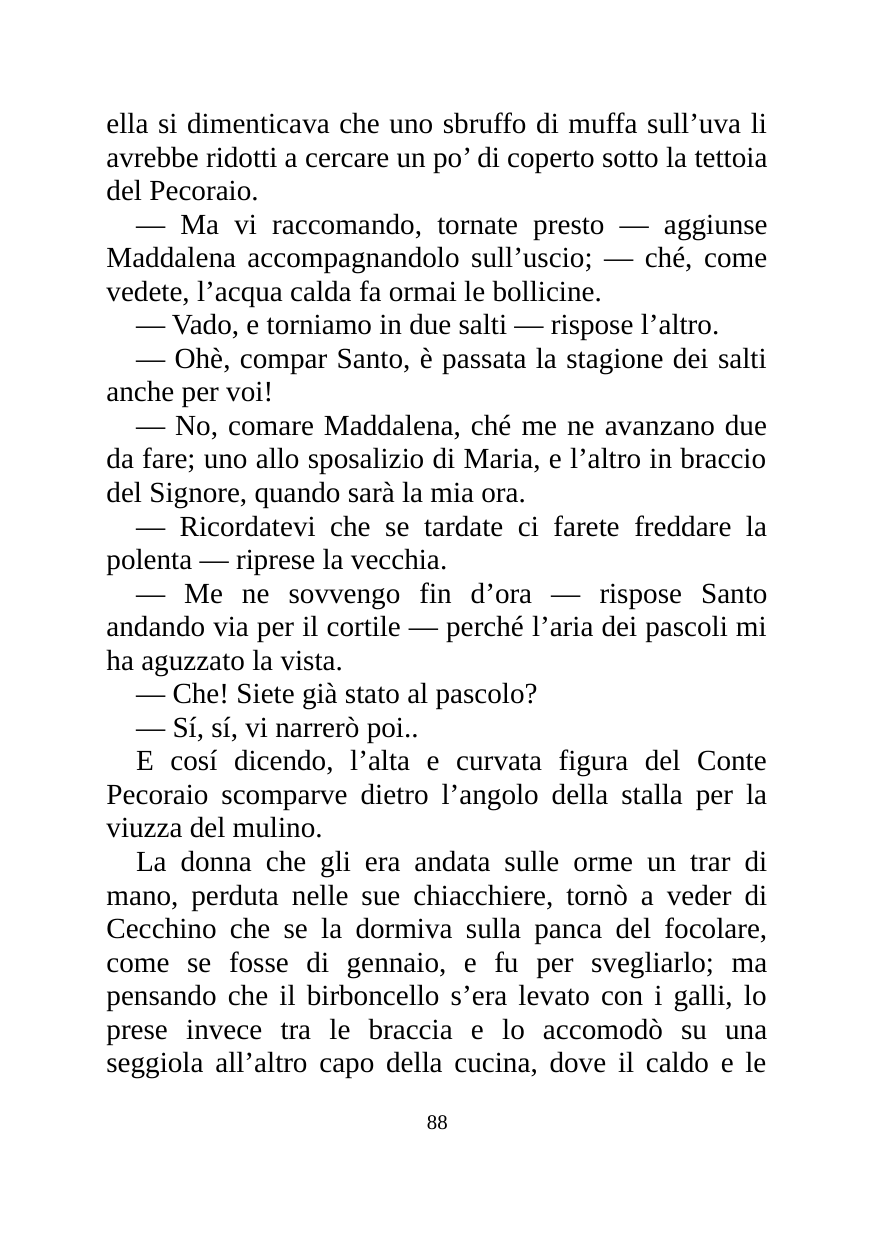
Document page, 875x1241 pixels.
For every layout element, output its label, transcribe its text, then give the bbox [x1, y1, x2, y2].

text — Me ne sovvengo fin d’ora — rispose Santo andando via per il cortile — perché l’aria dei pascoli mi ha aguzzato la vista. [106, 576, 768, 676]
text — Sí, sí, vi narrerò poi.. [106, 710, 768, 743]
text — Vado, e torniamo in due salti — rispose l’altro. [106, 307, 768, 341]
text — Che! Siete già stato al pascolo? [106, 676, 768, 710]
text — Ricordatevi che se tardate ci farete freddare la polenta — riprese la vecchia. [106, 509, 768, 576]
text — Ma vi raccomando, tornate presto — aggiunse Maddalena accompagnandolo sull’uscio; — ché, come vedete, l’acqua calda fa ormai le bollicine. [106, 207, 768, 307]
text La donna che gli era andata sulle orme un trar di mano, perduta nelle sue chiacchiere, tornò a veder di Cecchino che se la dormiva sulla panca del focolare, come se fosse di gennaio, e fu per svegliarlo; ma pensando che il birboncello s’era levato con i galli, lo prese invece tra le braccia e lo accomodò su una seggiola all’altro capo della cucina, dove il caldo e le [106, 844, 768, 1079]
text ella si dimenticava che uno sbruffo di muffa sull’uva li avrebbe ridotti a cercare un po’ di coperto sotto la tettoia del Pecoraio. [106, 106, 768, 207]
text — Ohè, compar Santo, è passata la stagione dei salti anche per voi! [106, 341, 768, 408]
text E cosí dicendo, l’alta e curvata figura del Conte Pecoraio scomparve dietro l’angolo della stalla per la viuzza del mulino. [106, 743, 768, 844]
text — No, comare Maddalena, ché me ne avanzano due da fare; uno allo sposalizio di Maria, e l’altro in braccio del Signore, quando sarà la mia ora. [106, 408, 768, 509]
